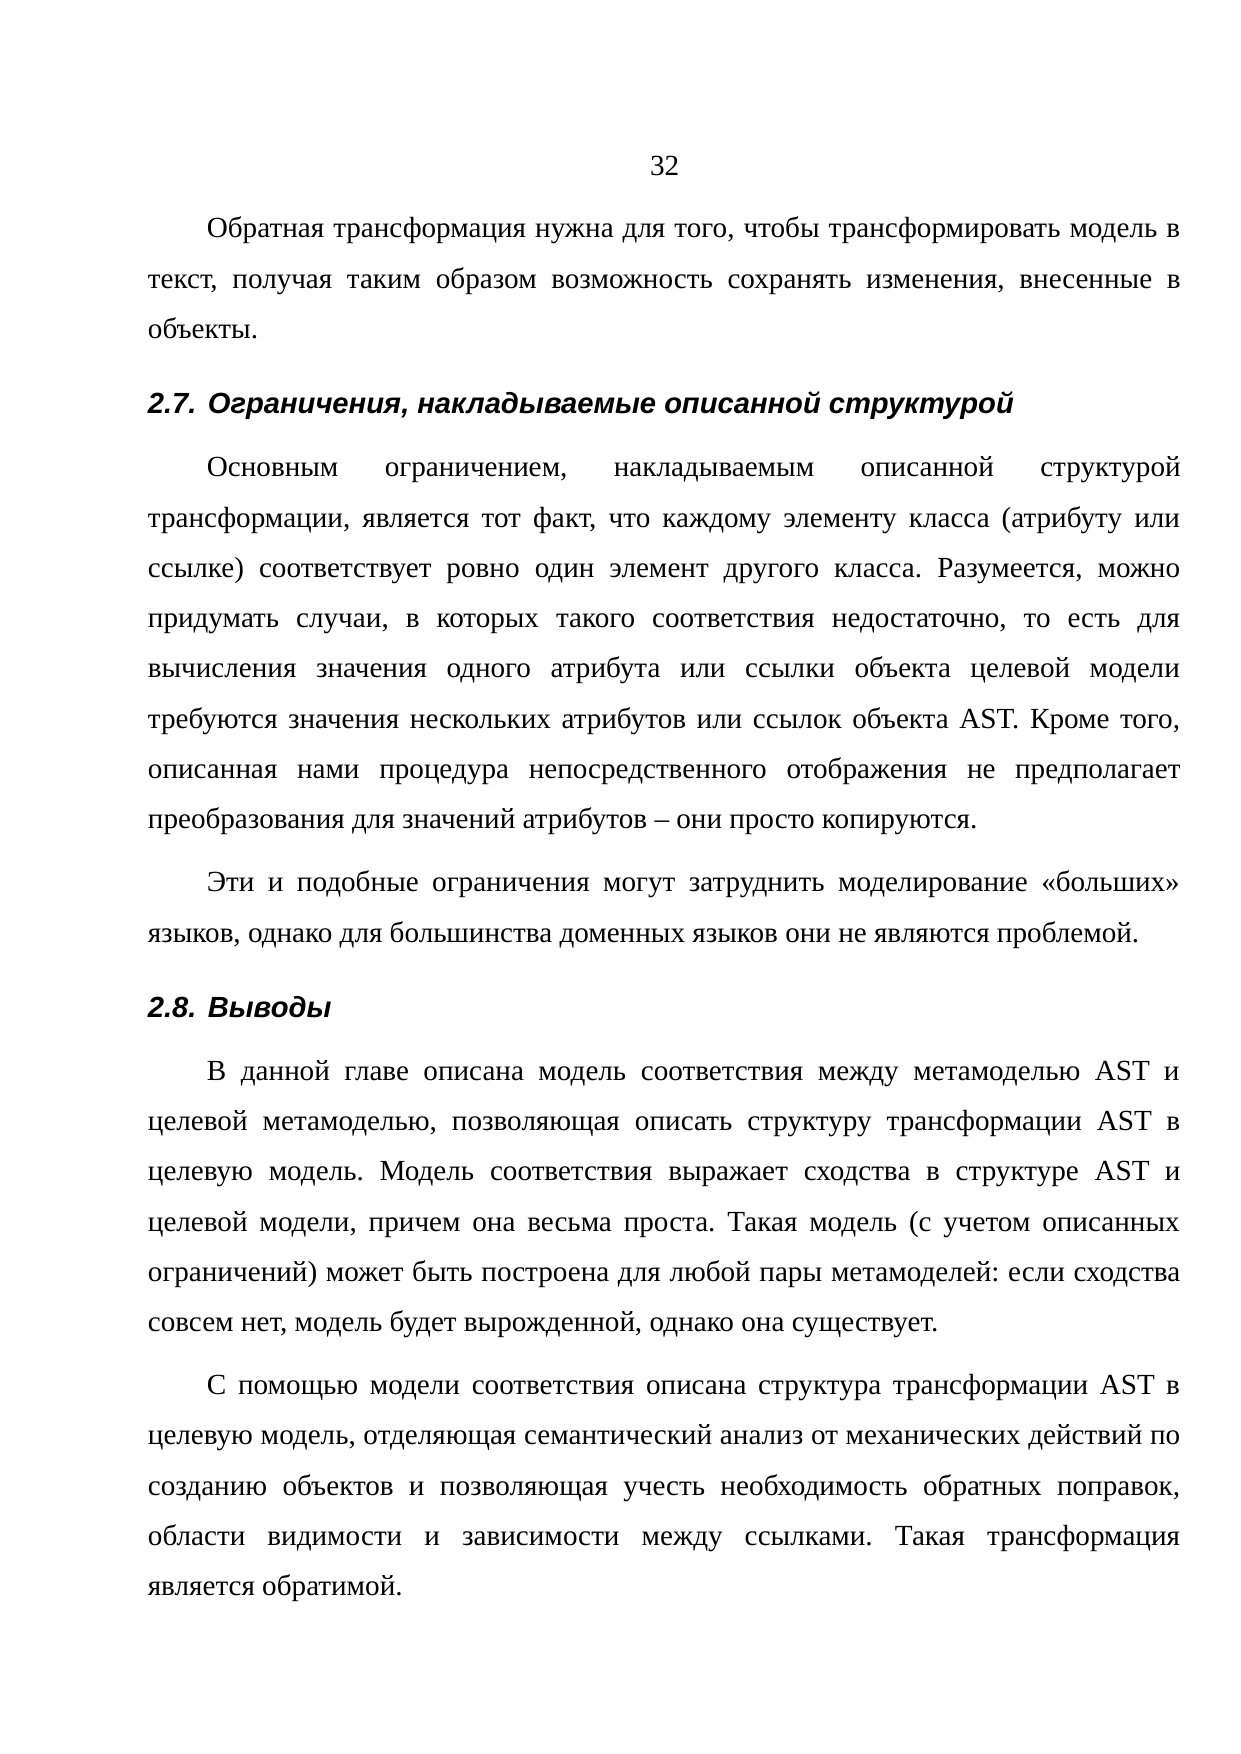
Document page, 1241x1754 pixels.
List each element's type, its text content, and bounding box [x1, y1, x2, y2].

text Эти и подобные ограничения могут затруднить моделирование «больших» языков, однако для большинства доменных языков они не являются проблемой. [148, 864, 1181, 948]
text Обратная трансформация нужна для того, чтобы трансформировать модель в текст, получая таким образом возможность сохранять изменения, внесенные в объекты. [148, 211, 1181, 345]
subtitle Ограничения, накладываемые описанной структурой [148, 387, 1181, 420]
text В данной главе описана модель соответствия между метамоделью AST и целевой метамоделью, позволяющая описать структуру трансформации AST в целевую модель. Модель соответствия выражает сходства в структуре AST и целевой модели, причем она весьма проста. Такая модель (с учетом описанных ограничений) может быть построена для любой пары метамоделей: если сходства совсем нет, модель будет вырожденной, однако она существует. [148, 1053, 1181, 1338]
subtitle Выводы [148, 990, 1181, 1023]
text С помощью модели соответствия описана структура трансформации AST в целевую модель, отделяющая семантический анализ от механических действий по созданию объектов и позволяющая учесть необходимость обратных поправок, области видимости и зависимости между ссылками. Такая трансформация является обратимой. [148, 1367, 1181, 1602]
text Основным ограничением, накладываемым описанной структурой трансформации, является тот факт, что каждому элементу класса (атрибуту или ссылке) соответствует ровно один элемент другого класса. Разумеется, можно придумать случаи, в которых такого соответствия недостаточно, то есть для вычисления значения одного атрибута или ссылки объекта целевой модели требуются значения нескольких атрибутов или ссылок объекта AST. Кроме того, описанная нами процедура непосредственного отображения не предполагает преобразования для значений атрибутов – они просто копируются. [148, 449, 1181, 835]
